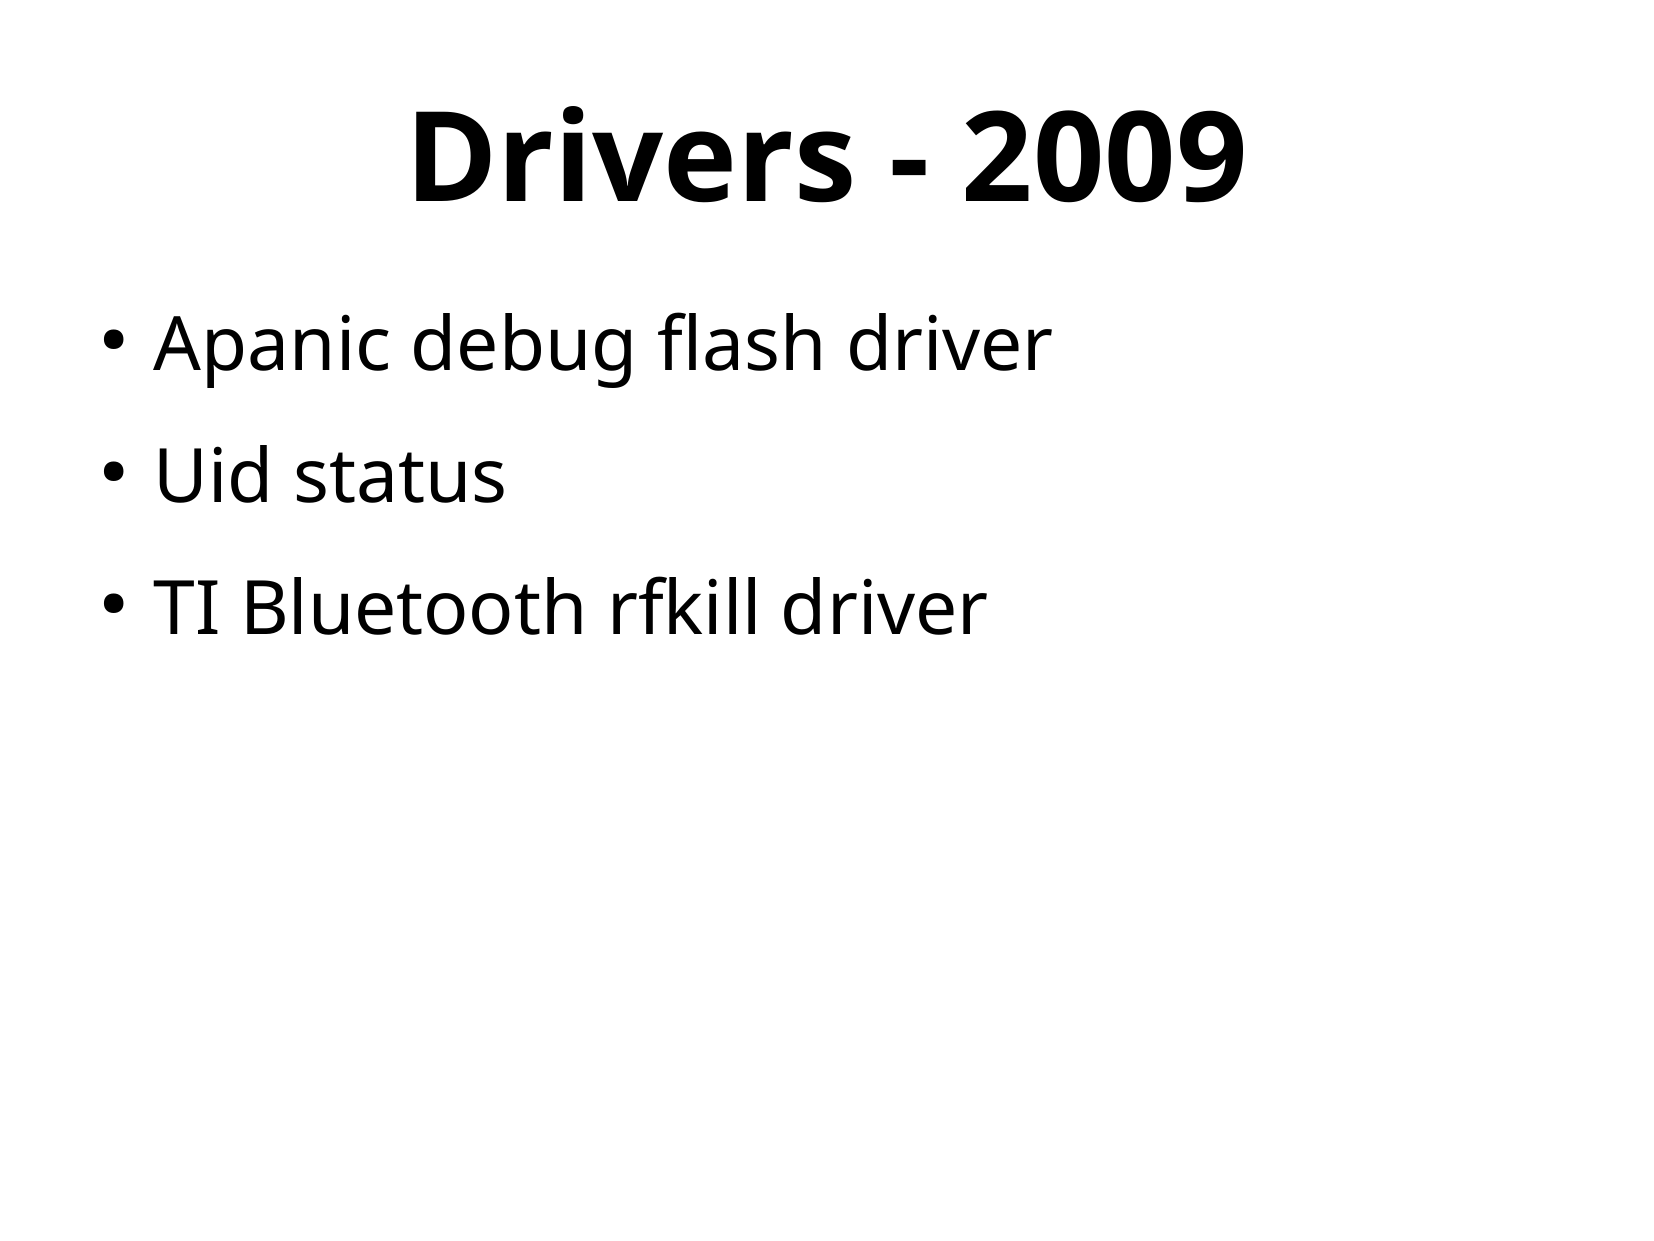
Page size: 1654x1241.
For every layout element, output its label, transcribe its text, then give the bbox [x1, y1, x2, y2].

title Drivers - 2009 [82, 49, 1571, 257]
list Apanic debug flash driver Uid status TI Bluetooth rfkill driver [82, 290, 1571, 1109]
